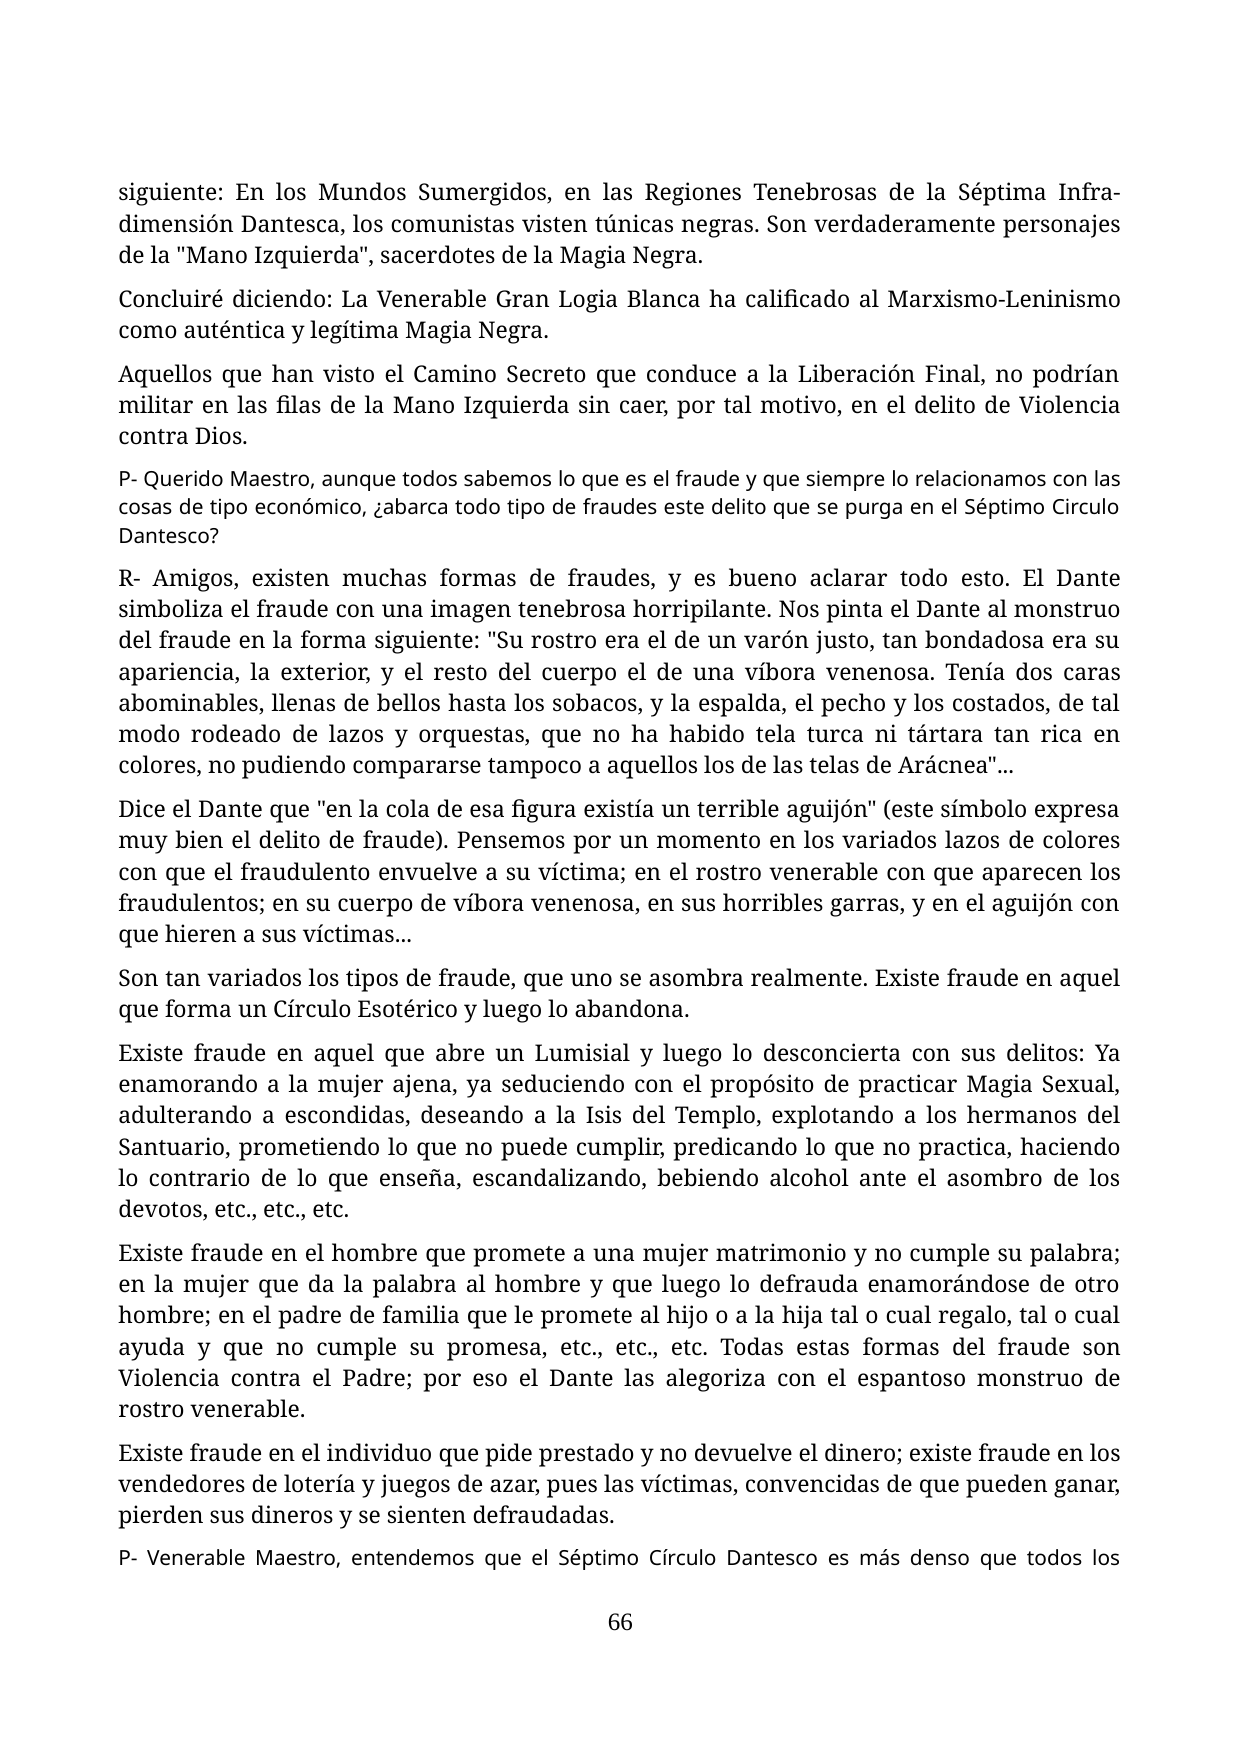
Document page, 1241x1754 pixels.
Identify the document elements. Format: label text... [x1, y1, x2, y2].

text Existe fraude en el hombre que promete a una mujer matrimonio y no cumple su palabra; en la mujer que da la palabra al hombre y que luego lo defrauda enamorándose de otro hombre; en el padre de familia que le promete al hijo o a la hija tal o cual regalo, tal o cual ayuda y que no cumple su promesa, etc., etc., etc. Todas estas formas del fraude son Violencia contra el Padre; por eso el Dante las alegoriza con el espantoso monstruo de rostro venerable. [118, 1237, 1122, 1424]
text Aquellos que han visto el Camino Secreto que conduce a la Liberación Final, no podrían militar en las filas de la Mano Izquierda sin caer, por tal motivo, en el delito de Violencia contra Dios. [118, 358, 1122, 451]
text Existe fraude en el individuo que pide prestado y no devuelve el dinero; existe fraude en los vendedores de lotería y juegos de azar, pues las víctimas, convencidas de que pueden ganar, pierden sus dineros y se sienten defraudadas. [118, 1437, 1122, 1530]
text Dice el Dante que "en la cola de esa figura existía un terrible aguijón" (este símbolo expresa muy bien el delito de fraude). Pensemos por un momento en los variados lazos de colores con que el fraudulento envuelve a su víctima; en el rostro venerable con que aparecen los fraudulentos; en su cuerpo de víbora venenosa, en sus horribles garras, y en el aguijón con que hieren a sus víctimas... [118, 793, 1122, 949]
text R- Amigos, existen muchas formas de fraudes, y es bueno aclarar todo esto. El Dante simboliza el fraude con una imagen tenebrosa horripilante. Nos pinta el Dante al monstruo del fraude en la forma siguiente: "Su rostro era el de un varón justo, tan bondadosa era su apariencia, la exterior, y el resto del cuerpo el de una víbora venenosa. Tenía dos caras abominables, llenas de bellos hasta los sobacos, y la espalda, el pecho y los costados, de tal modo rodeado de lazos y orquestas, que no ha habido tela turca ni tártara tan rica en colores, no pudiendo compararse tampoco a aquellos los de las telas de Arácnea"... [118, 562, 1122, 780]
text siguiente: En los Mundos Sumergidos, en las Regiones Tenebrosas de la Séptima Infra-dimensión Dantesca, los comunistas visten túnicas negras. Son verdaderamente personajes de la "Mano Izquierda", sacerdotes de la Magia Negra. [118, 176, 1122, 270]
text P- Querido Maestro, aunque todos sabemos lo que es el fraude y que siempre lo relacionamos con las cosas de tipo económico, ¿abarca todo tipo de fraudes este delito que se purga en el Séptimo Circulo Dantesco? [118, 464, 1122, 549]
text Existe fraude en aquel que abre un Lumisial y luego lo desconcierta con sus delitos: Ya enamorando a la mujer ajena, ya seduciendo con el propósito de practicar Magia Sexual, adulterando a escondidas, deseando a la Isis del Templo, explotando a los hermanos del Santuario, prometiendo lo que no puede cumplir, predicando lo que no practica, haciendo lo contrario de lo que enseña, escandalizando, bebiendo alcohol ante el asombro de los devotos, etc., etc., etc. [118, 1037, 1122, 1224]
text Son tan variados los tipos de fraude, que uno se asombra realmente. Existe fraude en aquel que forma un Círculo Esotérico y luego lo abandona. [118, 962, 1122, 1024]
text Concluiré diciendo: La Venerable Gran Logia Blanca ha calificado al Marxismo-Leninismo como auténtica y legítima Magia Negra. [118, 283, 1122, 345]
text P- Venerable Maestro, entendemos que el Séptimo Círculo Dantesco es más denso que todos los [118, 1543, 1122, 1571]
